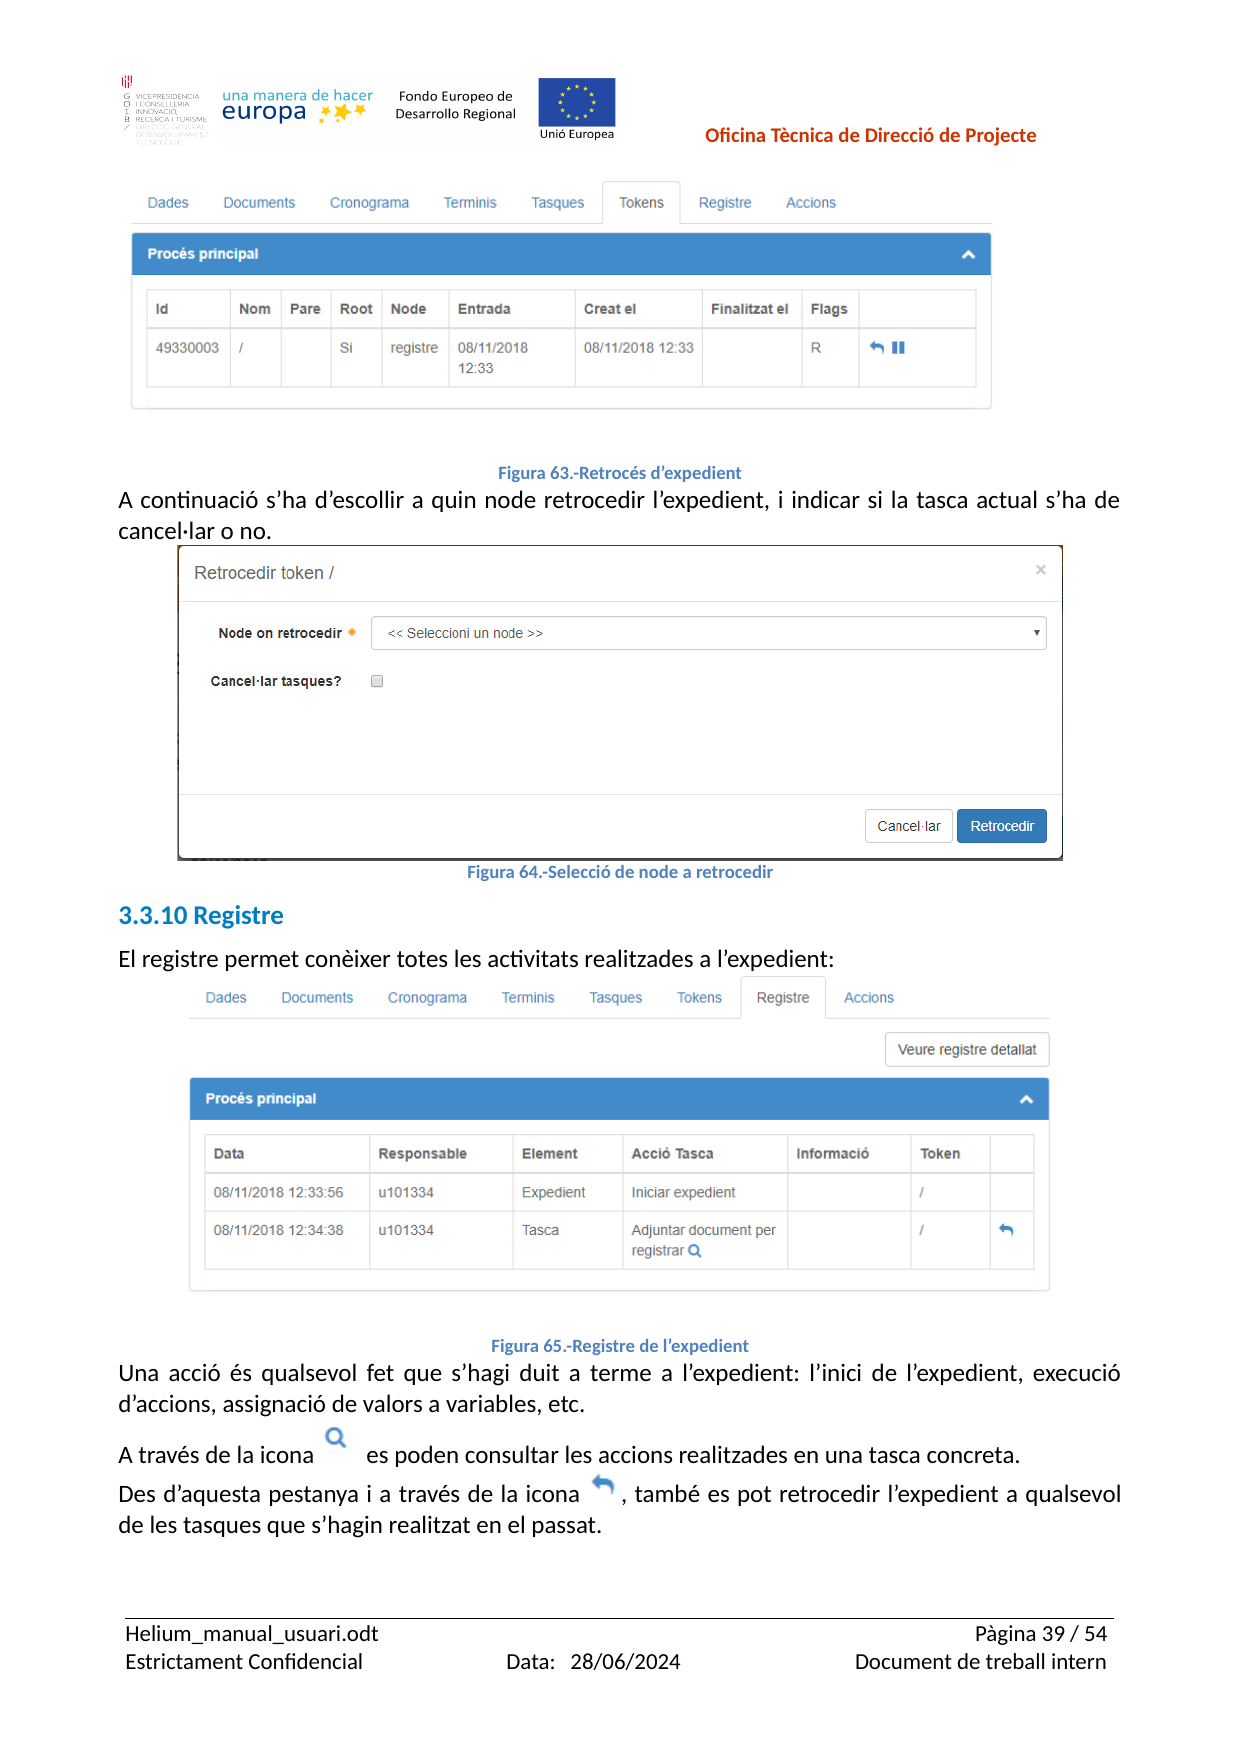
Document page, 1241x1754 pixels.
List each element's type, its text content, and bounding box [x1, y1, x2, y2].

picture [219, 73, 621, 147]
text Figura 63.-Retrocés d’expedient [118, 461, 1122, 484]
text A través de la icona es poden consultar les accions realitzades en una tasca concreta. [118, 1418, 1122, 1470]
picture [177, 545, 1063, 861]
picture [118, 177, 1004, 462]
picture [118, 73, 213, 147]
text Figura 64.-Selecció de node a retrocedir [118, 860, 1122, 883]
text A continuació s’ha d’escollir a quin node retrocedir l’expedient, i indicar si la tasca actual s’ha de cancel·lar o no. [118, 484, 1122, 545]
picture [320, 1418, 361, 1464]
picture [177, 973, 1063, 1335]
subtitle Registre [118, 898, 1122, 931]
picture [588, 1470, 621, 1503]
text Des d’aquesta pestanya i a través de la icona , també es pot retrocedir l’expedient a qualsevol de les tasques que s’hagin realitzat en el passat. [118, 1470, 1122, 1539]
text El registre permet conèixer totes les activitats realitzades a l’expedient: [118, 943, 1122, 974]
text Figura 65.-Registre de l’expedient [118, 1334, 1122, 1357]
text Una acció és qualsevol fet que s’hagi duit a terme a l’expedient: l’inici de l’expedient, execució d’accions, assignació de valors a variables, etc. [118, 1357, 1122, 1418]
